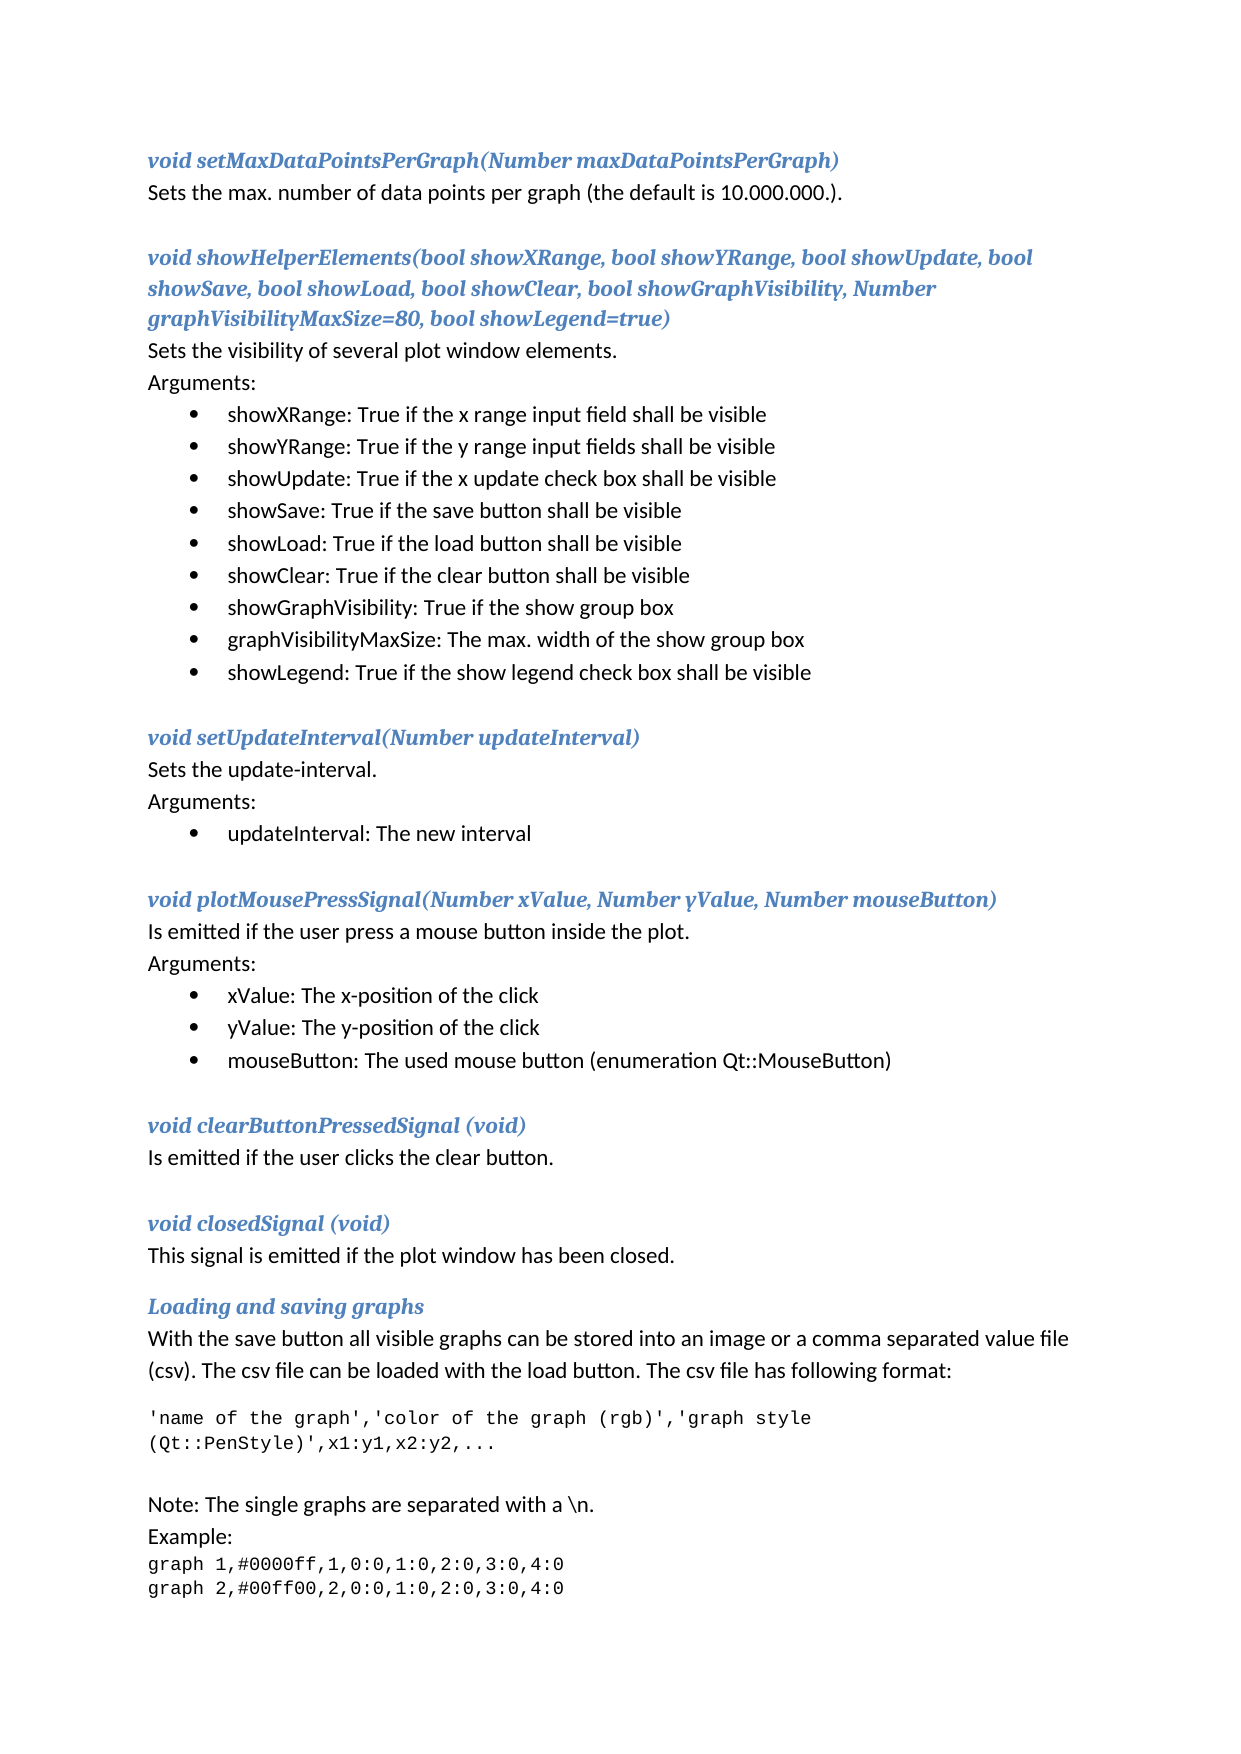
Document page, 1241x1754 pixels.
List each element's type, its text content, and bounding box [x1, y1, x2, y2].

list showLegend: True if the show legend check box shall be visible [190, 658, 1093, 686]
text Sets the update-interval. [148, 755, 1093, 783]
text Arguments: [148, 368, 1093, 396]
text Note: The single graphs are separated with a \n. [148, 1490, 1093, 1518]
list showXRange: True if the x range input field shall be visible [190, 400, 1093, 428]
text Arguments: [148, 949, 1093, 977]
text With the save button all visible graphs can be stored into an image or a comma separated value file (csv). The csv file can be loaded with the load button. The csv file has following format: [148, 1324, 1093, 1384]
subtitle Loading and saving graphs [148, 1294, 1093, 1320]
text Is emitted if the user press a mouse button inside the plot. [148, 917, 1093, 945]
list yValue: The y-position of the click [190, 1013, 1093, 1042]
text Example: [148, 1522, 1093, 1550]
subtitle void setUpdateInterval(Number updateInterval) [148, 725, 1093, 751]
list graphVisibilityMaxSize: The max. width of the show group box [190, 625, 1093, 653]
text graph 2,#00ff00,2,0:0,1:0,2:0,3:0,4:0 [148, 1579, 1093, 1600]
list mouseButton: The used mouse button (enumeration Qt::MouseButton) [190, 1046, 1093, 1074]
list showLoad: True if the load button shall be visible [190, 529, 1093, 557]
subtitle void plotMousePressSignal(Number xValue, Number yValue, Number mouseButton) [148, 887, 1093, 913]
text graph 1,#0000ff,1,0:0,1:0,2:0,3:0,4:0 [148, 1554, 1093, 1576]
subtitle void clearButtonPressedSignal (void) [148, 1113, 1093, 1139]
text Sets the max. number of data points per graph (the default is 10.000.000.). [148, 178, 1093, 206]
list showClear: True if the clear button shall be visible [190, 561, 1093, 589]
text 'name of the graph','color of the graph (rgb)','graph style (Qt::PenStyle)',x1:y1,x2:y2,... [148, 1409, 1093, 1455]
list showSave: True if the save button shall be visible [190, 497, 1093, 525]
text Is emitted if the user clicks the clear button. [148, 1143, 1093, 1171]
text Sets the visibility of several plot window elements. [148, 336, 1093, 364]
list showYRange: True if the y range input fields shall be visible [190, 432, 1093, 460]
list showGraphVisibility: True if the show group box [190, 593, 1093, 621]
list showUpdate: True if the x update check box shall be visible [190, 464, 1093, 492]
subtitle void setMaxDataPointsPerGraph(Number maxDataPointsPerGraph) [148, 148, 1093, 174]
list xValue: The x-position of the click [190, 981, 1093, 1009]
text This signal is emitted if the plot window has been closed. [148, 1241, 1093, 1269]
subtitle void closedSignal (void) [148, 1211, 1093, 1237]
list updateInterval: The new interval [190, 819, 1093, 847]
text Arguments: [148, 787, 1093, 815]
subtitle void showHelperElements(bool showXRange, bool showYRange, bool showUpdate, bool showSave, bool showLoad, bool showClear, bool showGraphVisibility, Number graphVisibilityMaxSize=80, bool showLegend=true) [148, 245, 1093, 332]
